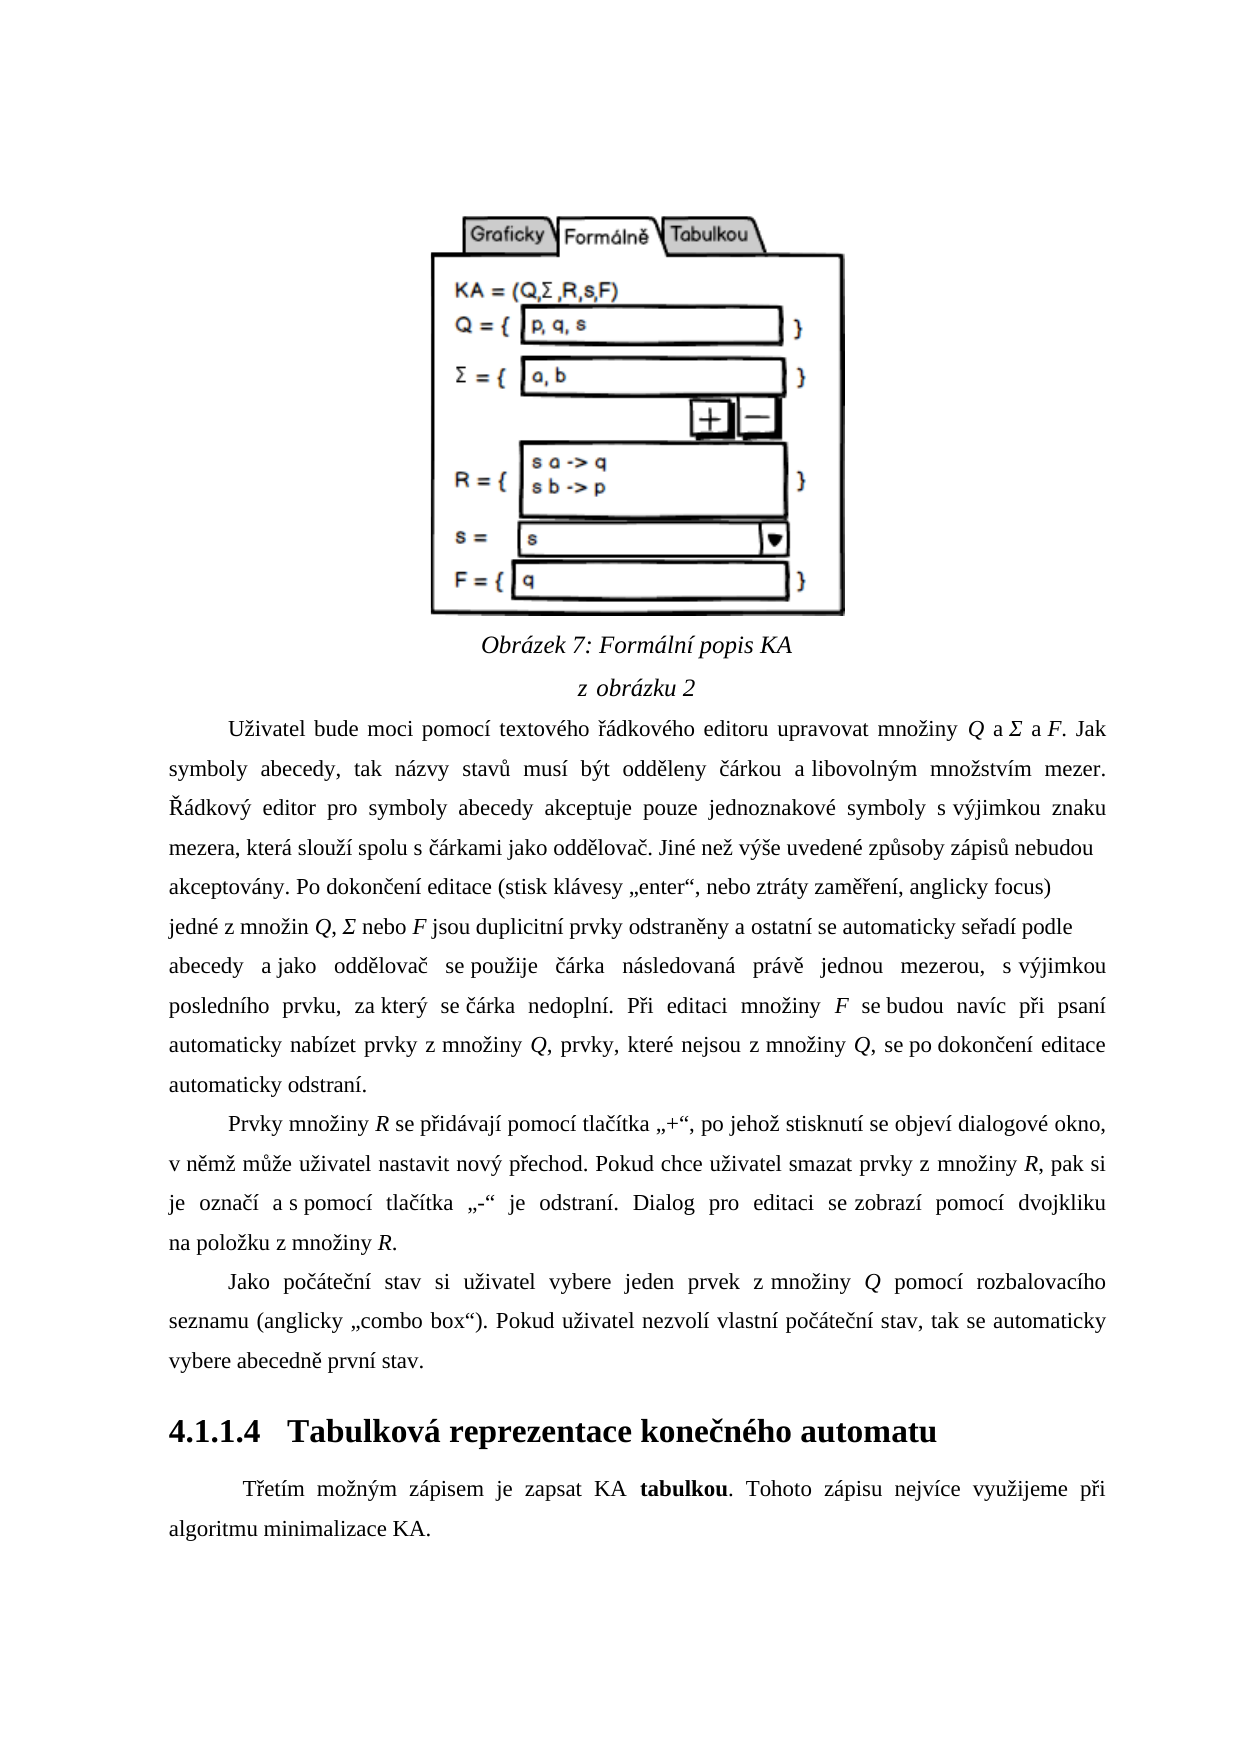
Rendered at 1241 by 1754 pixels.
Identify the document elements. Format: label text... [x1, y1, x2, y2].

text Prvky množiny R se přidávají pomocí tlačítka „+“, po jehož stisknutí se objeví dialogové okno, v němž může uživatel nastavit nový přechod. Pokud chce uživatel smazat prvky z množiny R, pak si je označí a s pomocí tlačítka „-“ je odstraní. Dialog pro editaci se zobrazí pomocí dvojkliku na položku z množiny R. [169, 1110, 1106, 1255]
text Uživatel bude moci pomocí textového řádkového editoru upravovat množiny Q a Σ a F. Jak symboly abecedy, tak názvy stavů musí být odděleny čárkou a libovolným množstvím mezer. Řádkový editor pro symboly abecedy akceptuje pouze jednoznakové symboly s výjimkou znaku mezera, která slouží spolu s čárkami jako oddělovač. Jiné než výše uvedené způsoby zápisů nebudou [169, 203, 1106, 860]
text jedné z množin Q, Σ nebo F jsou duplicitní prvky odstraněny a ostatní se automaticky seřadí podle [169, 913, 1106, 939]
text Třetím možným zápisem je zapsat KA tabulkou. Tohoto zápisu nejvíce využijeme při algoritmu minimalizace KA. [169, 1475, 1106, 1541]
text akceptovány. Po dokončení editace (stisk klávesy „enter“, nebo ztráty zaměření, anglicky focus) [169, 873, 1106, 900]
text Jako počáteční stav si uživatel vybere jeden prvek z množiny Q pomocí rozbalovacího seznamu (anglicky „combo box“). Pokud uživatel nezvolí vlastní počáteční stav, tak se automaticky vybere abecedně první stav. [169, 1268, 1106, 1373]
subtitle Tabulková reprezentace konečného automatu [169, 1412, 1106, 1450]
text abecedy a jako oddělovač se použije čárka následovaná právě jednou mezerou, s výjimkou posledního prvku, za který se čárka nedoplní. Při editaci množiny F se budou navíc při psaní automaticky nabízet prvky z množiny Q, prvky, které nejsou z množiny Q, se po dokončení editace automaticky odstraní. [169, 952, 1106, 1097]
picture [430, 216, 845, 616]
text Obrázek 7: Formální popis KA z obrázku 2 [431, 616, 844, 702]
